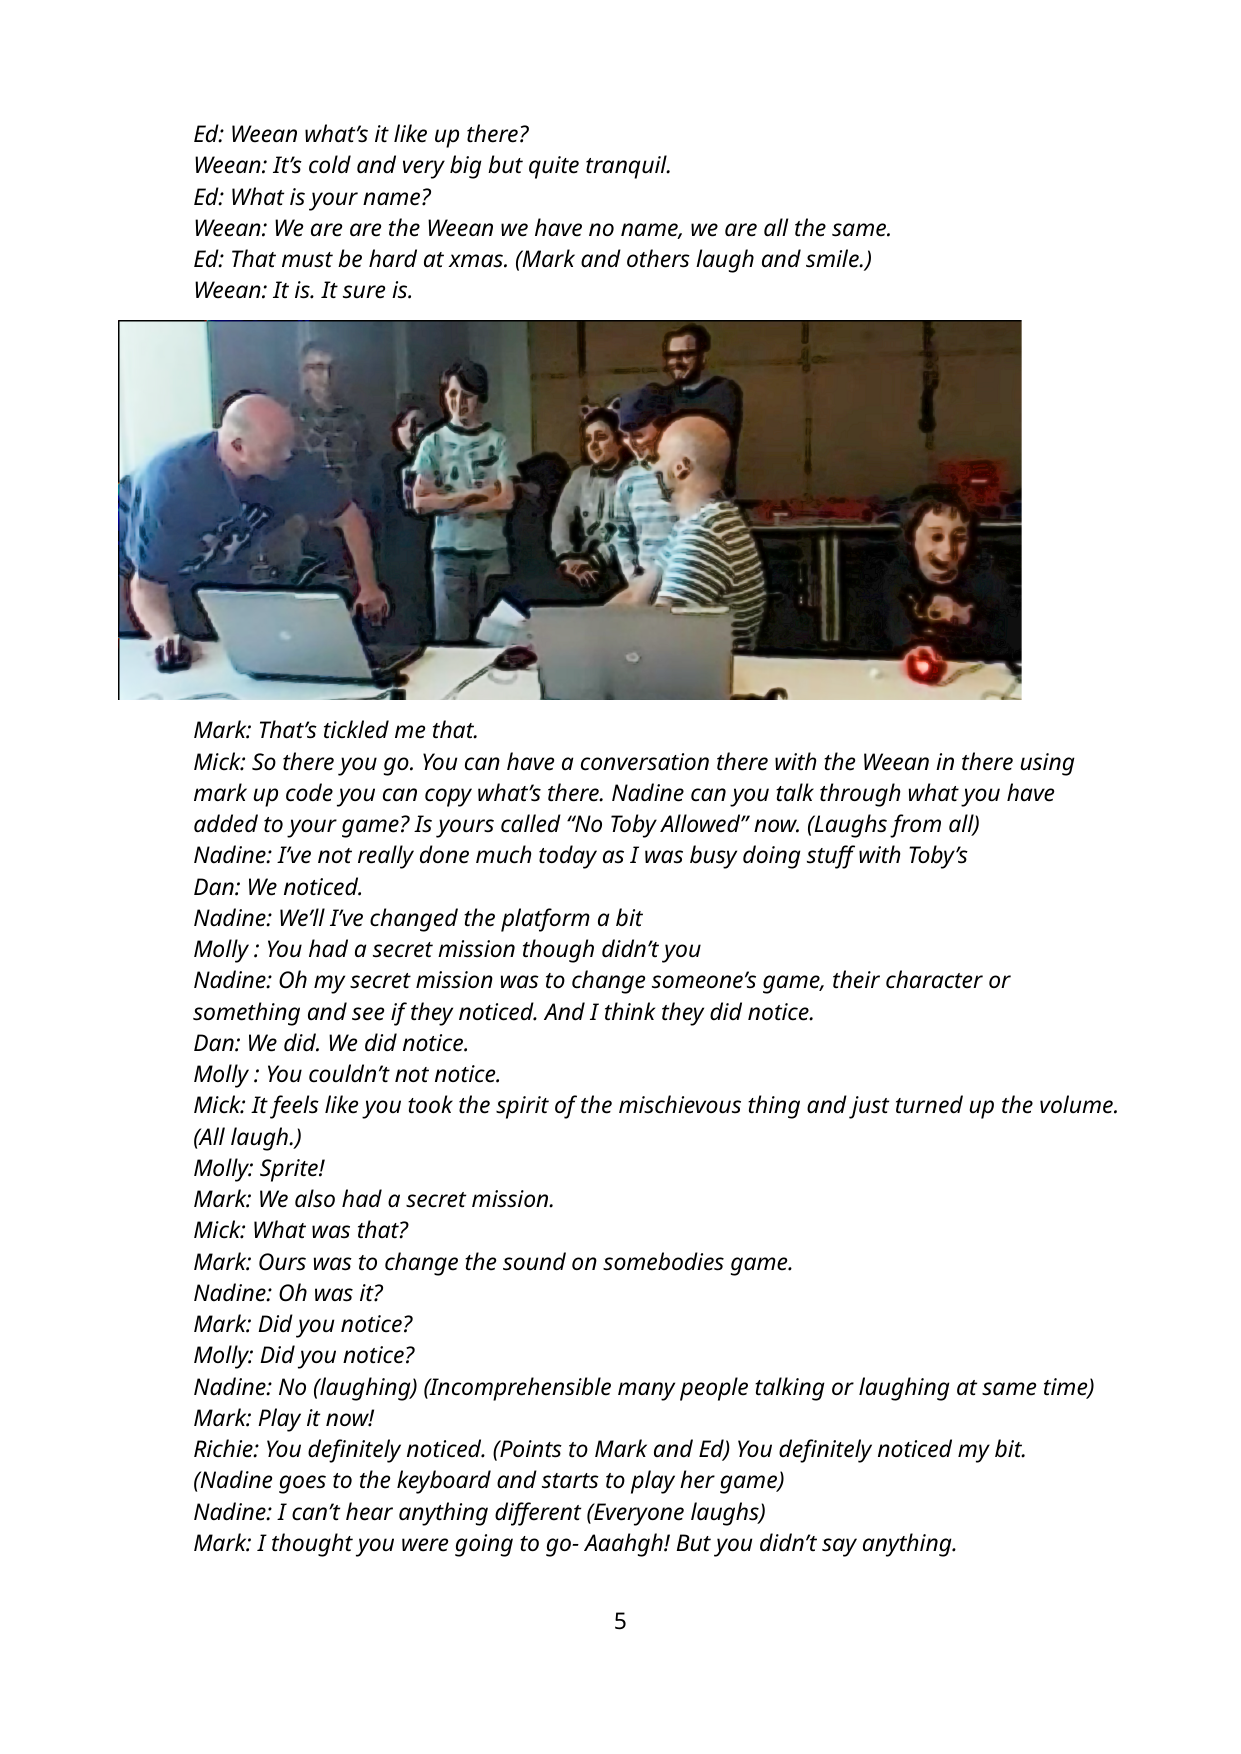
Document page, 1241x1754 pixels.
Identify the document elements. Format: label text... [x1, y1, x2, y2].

text Molly : You couldn’t not notice. [193, 1058, 1122, 1089]
text Nadine: No (laughing) (Incomprehensible many people talking or laughing at same time) [193, 1370, 1122, 1402]
text Mick: What was that? [193, 1214, 1122, 1245]
picture [118, 320, 1022, 700]
text Richie: You definitely noticed. (Points to Mark and Ed) You definitely noticed my bit. [193, 1433, 1122, 1464]
text Dan: We did. We did notice. [193, 1027, 1122, 1058]
text Mick: It feels like you took the spirit of the mischievous thing and just turned up the volume. (All laugh.) [193, 1089, 1122, 1152]
text Ed: What is your name? [193, 181, 1122, 212]
text Nadine: I can’t hear anything different (Everyone laughs) [193, 1495, 1122, 1527]
text Mark: Did you notice? [193, 1308, 1122, 1339]
text Nadine: I’ve not really done much today as I was busy doing stuff with Toby’s [193, 839, 1122, 870]
text Mark: That’s tickled me that. [193, 714, 1122, 745]
text Dan: We noticed. [193, 870, 1122, 902]
text Molly: Did you notice? [193, 1339, 1122, 1370]
text Nadine: Oh was it? [193, 1277, 1122, 1308]
text Weean: It is. It sure is. [193, 274, 1122, 306]
text Mick: So there you go. You can have a conversation there with the Weean in there using mark up code you can copy what’s there. Nadine can you talk through what you have added to your game? Is yours called “No Toby Allowed” now. (Laughs from all) [193, 745, 1122, 839]
text Nadine: We’ll I’ve changed the platform a bit [193, 902, 1122, 933]
text Weean: It’s cold and very big but quite tranquil. [193, 149, 1122, 181]
text Molly: Sprite! [193, 1152, 1122, 1183]
text Ed: Weean what’s it like up there? [193, 118, 1122, 149]
text (Nadine goes to the keyboard and starts to play her game) [193, 1464, 1122, 1495]
text Mark: Play it now! [193, 1402, 1122, 1433]
text Mark: We also had a secret mission. [193, 1183, 1122, 1214]
text Molly : You had a secret mission though didn’t you [193, 933, 1122, 964]
text Nadine: Oh my secret mission was to change someone’s game, their character or something and see if they noticed. And I think they did notice. [193, 964, 1122, 1027]
text Ed: That must be hard at xmas. (Mark and others laugh and smile.) [193, 243, 1122, 274]
text Weean: We are are the Weean we have no name, we are all the same. [193, 212, 1122, 243]
text Mark: Ours was to change the sound on somebodies game. [193, 1245, 1122, 1277]
text Mark: I thought you were going to go- Aaahgh! But you didn’t say anything. [193, 1527, 1122, 1558]
